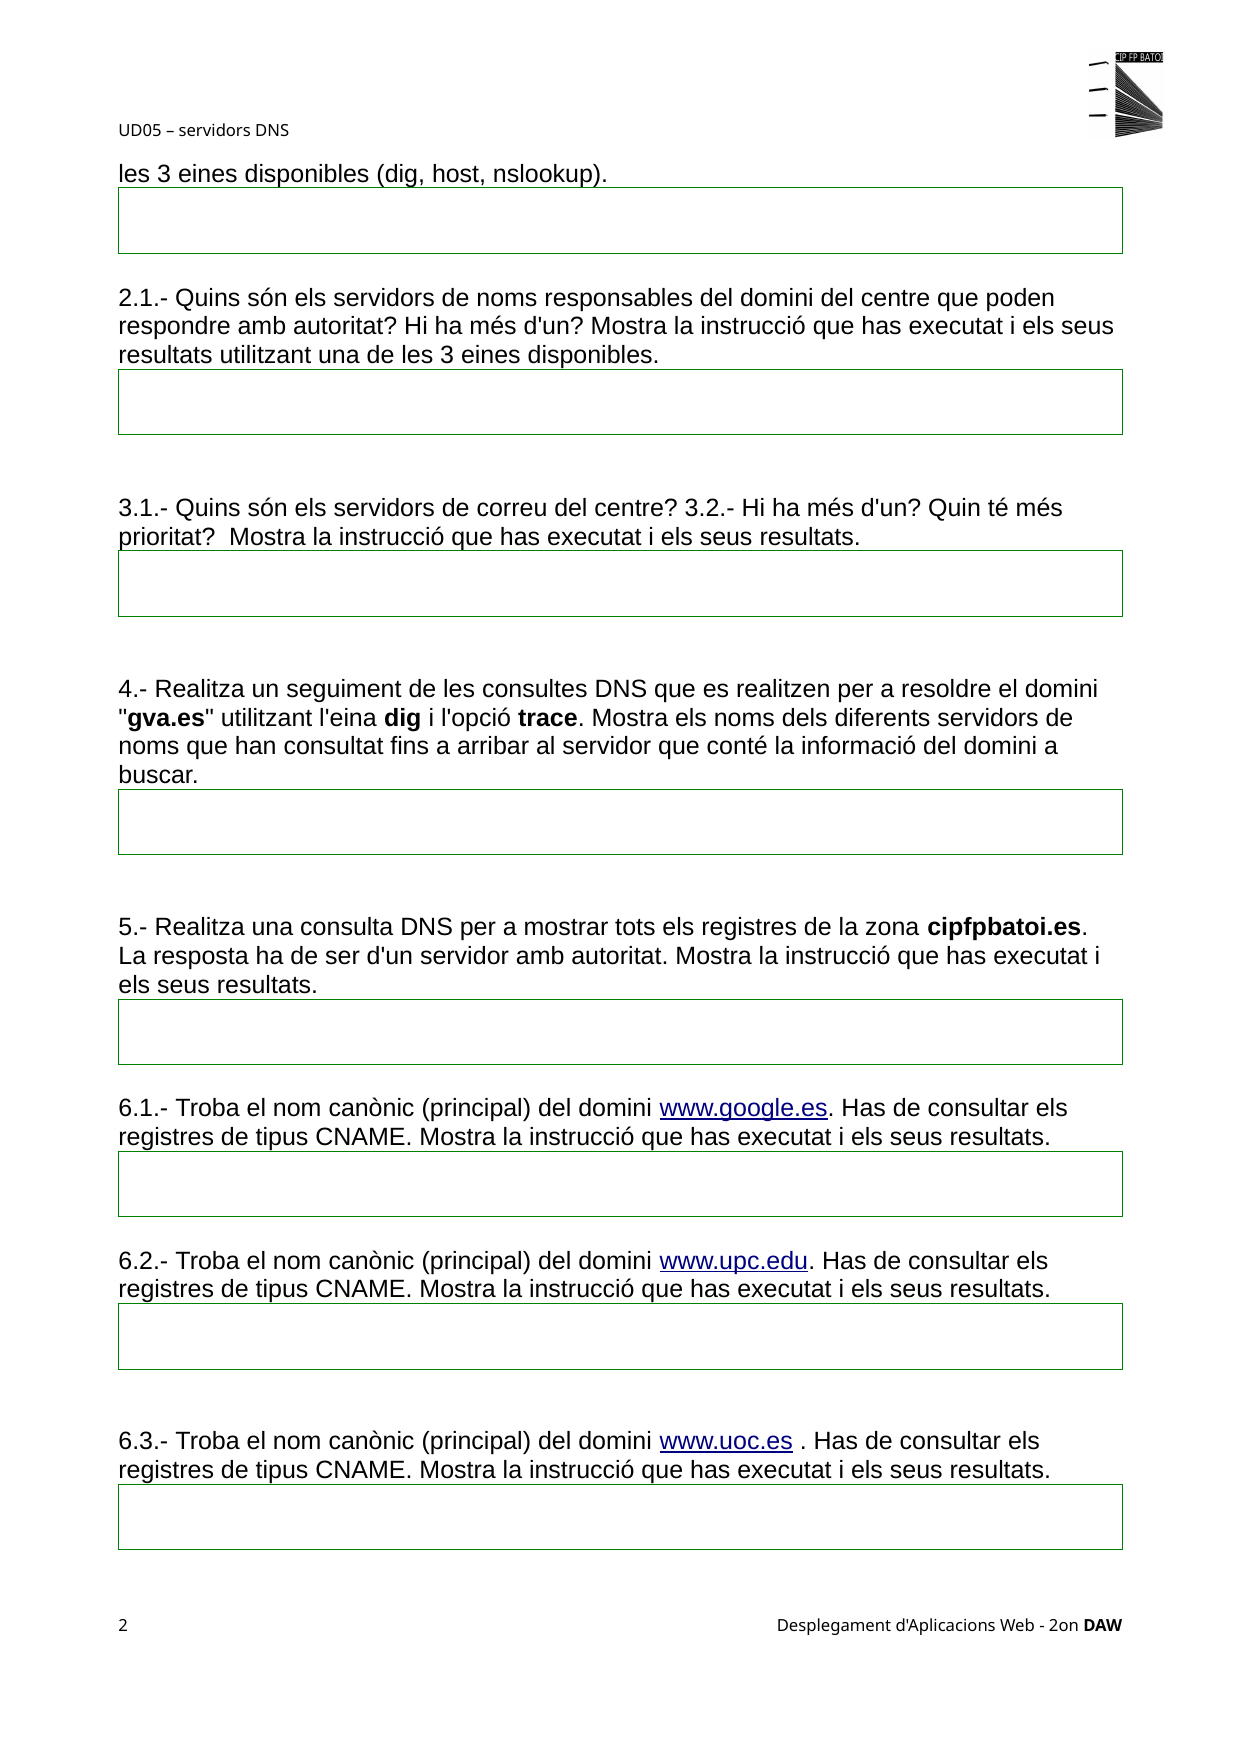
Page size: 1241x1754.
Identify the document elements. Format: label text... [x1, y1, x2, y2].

text 5.- Realitza una consulta DNS per a mostrar tots els registres de la zona cipfpbatoi.es. La resposta ha de ser d'un servidor amb autoritat. Mostra la instrucció que has executat i els seus resultats. [118, 912, 1122, 998]
table_header [119, 188, 1122, 253]
table_header [119, 790, 1122, 854]
text 6.2.- Troba el nom canònic (principal) del domini www.upc.edu. Has de consultar els registres de tipus CNAME. Mostra la instrucció que has executat i els seus resultats. [118, 1246, 1122, 1303]
text 2.1.- Quins són els servidors de noms responsables del domini del centre que poden respondre amb autoritat? Hi ha més d'un? Mostra la instrucció que has executat i els seus resultats utilitzant una de les 3 eines disponibles. [118, 282, 1122, 369]
text les 3 eines disponibles (dig, host, nslookup). [118, 158, 1122, 187]
table_header [119, 1304, 1122, 1368]
text 6.3.- Troba el nom canònic (principal) del domini www.uoc.es . Has de consultar els registres de tipus CNAME. Mostra la instrucció que has executat i els seus resultats. [118, 1426, 1122, 1484]
picture [1087, 49, 1165, 140]
text 3.1.- Quins són els servidors de correu del centre? 3.2.- Hi ha més d'un? Quin té més prioritat? Mostra la instrucció que has executat i els seus resultats. [118, 493, 1122, 550]
table_header [119, 1485, 1122, 1549]
table_header [119, 1152, 1122, 1216]
table_header [119, 370, 1122, 434]
table_header [119, 551, 1122, 616]
table_header [119, 1000, 1122, 1064]
text 4.- Realitza un seguiment de les consultes DNS que es realitzen per a resoldre el domini "gva.es" utilitzant l'eina dig i l'opció trace. Mostra els noms dels diferents servidors de noms que han consultat fins a arribar al servidor que conté la informació del domini a buscar. [118, 674, 1122, 789]
text 6.1.- Troba el nom canònic (principal) del domini www.google.es. Has de consultar els registres de tipus CNAME. Mostra la instrucció que has executat i els seus resultats. [118, 1093, 1122, 1151]
